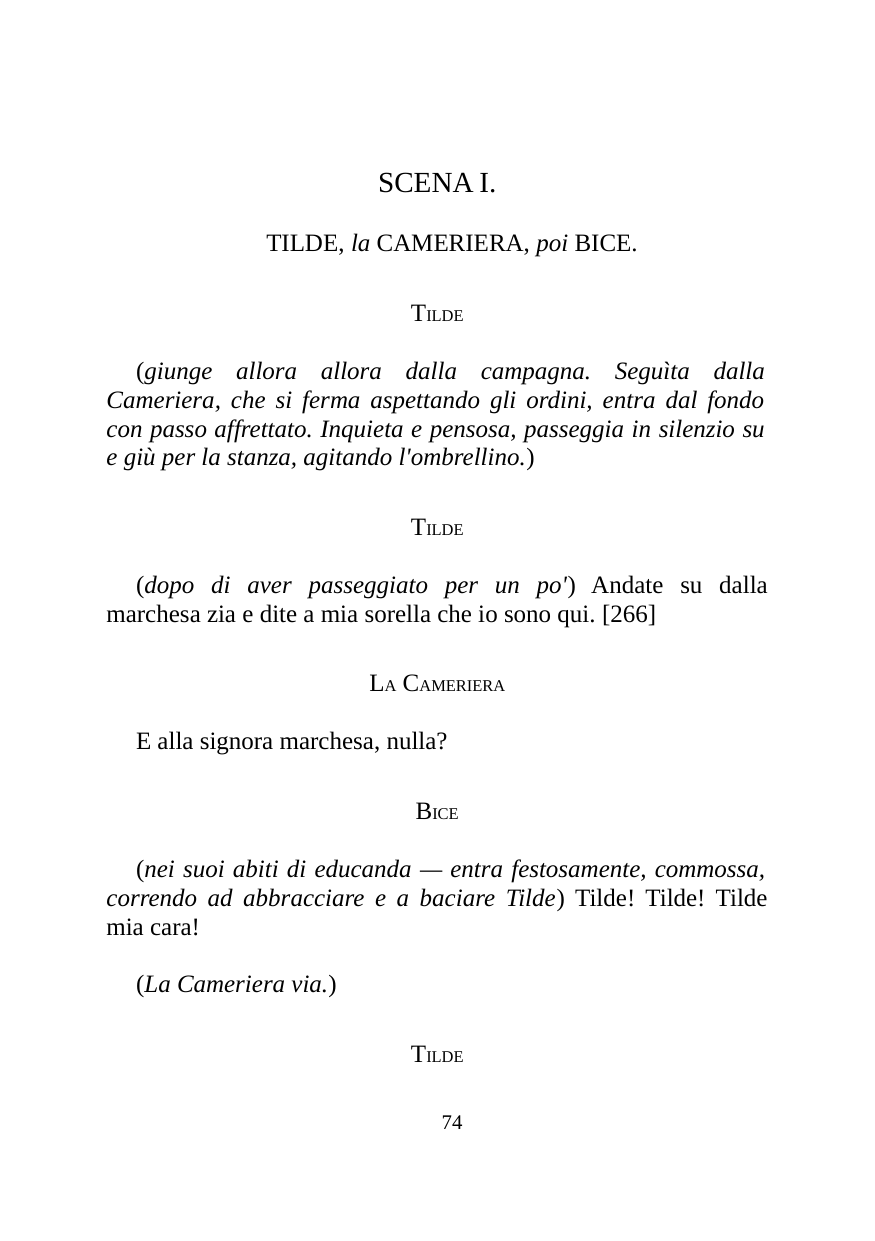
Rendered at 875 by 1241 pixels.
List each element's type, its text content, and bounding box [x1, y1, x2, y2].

text Tilde [106, 1039, 768, 1068]
text (La Cameriera via.) [106, 969, 768, 998]
text TILDE, la CAMERIERA, poi BICE. [106, 228, 768, 257]
text Tilde [106, 512, 768, 541]
subtitle SCENA I. [106, 165, 768, 199]
text La Cameriera [106, 668, 768, 697]
text (nei suoi abiti di educanda — entra festosamente, commossa, correndo ad abbracciare e a baciare Tilde) Tilde! Tilde! Tilde mia cara! [106, 854, 768, 940]
text (giunge allora allora dalla campagna. Seguìta dalla Cameriera, che si ferma aspettando gli ordini, entra dal fondo con passo affrettato. Inquieta e pensosa, passeggia in silenzio su e giù per la stanza, agitando l'ombrellino.) [106, 356, 768, 471]
text Bice [106, 796, 768, 825]
text (dopo di aver passeggiato per un po') Andate su dalla marchesa zia e dite a mia sorella che io sono qui. [266] [106, 570, 768, 628]
text Tilde [106, 298, 768, 327]
text E alla signora marchesa, nulla? [106, 726, 768, 755]
